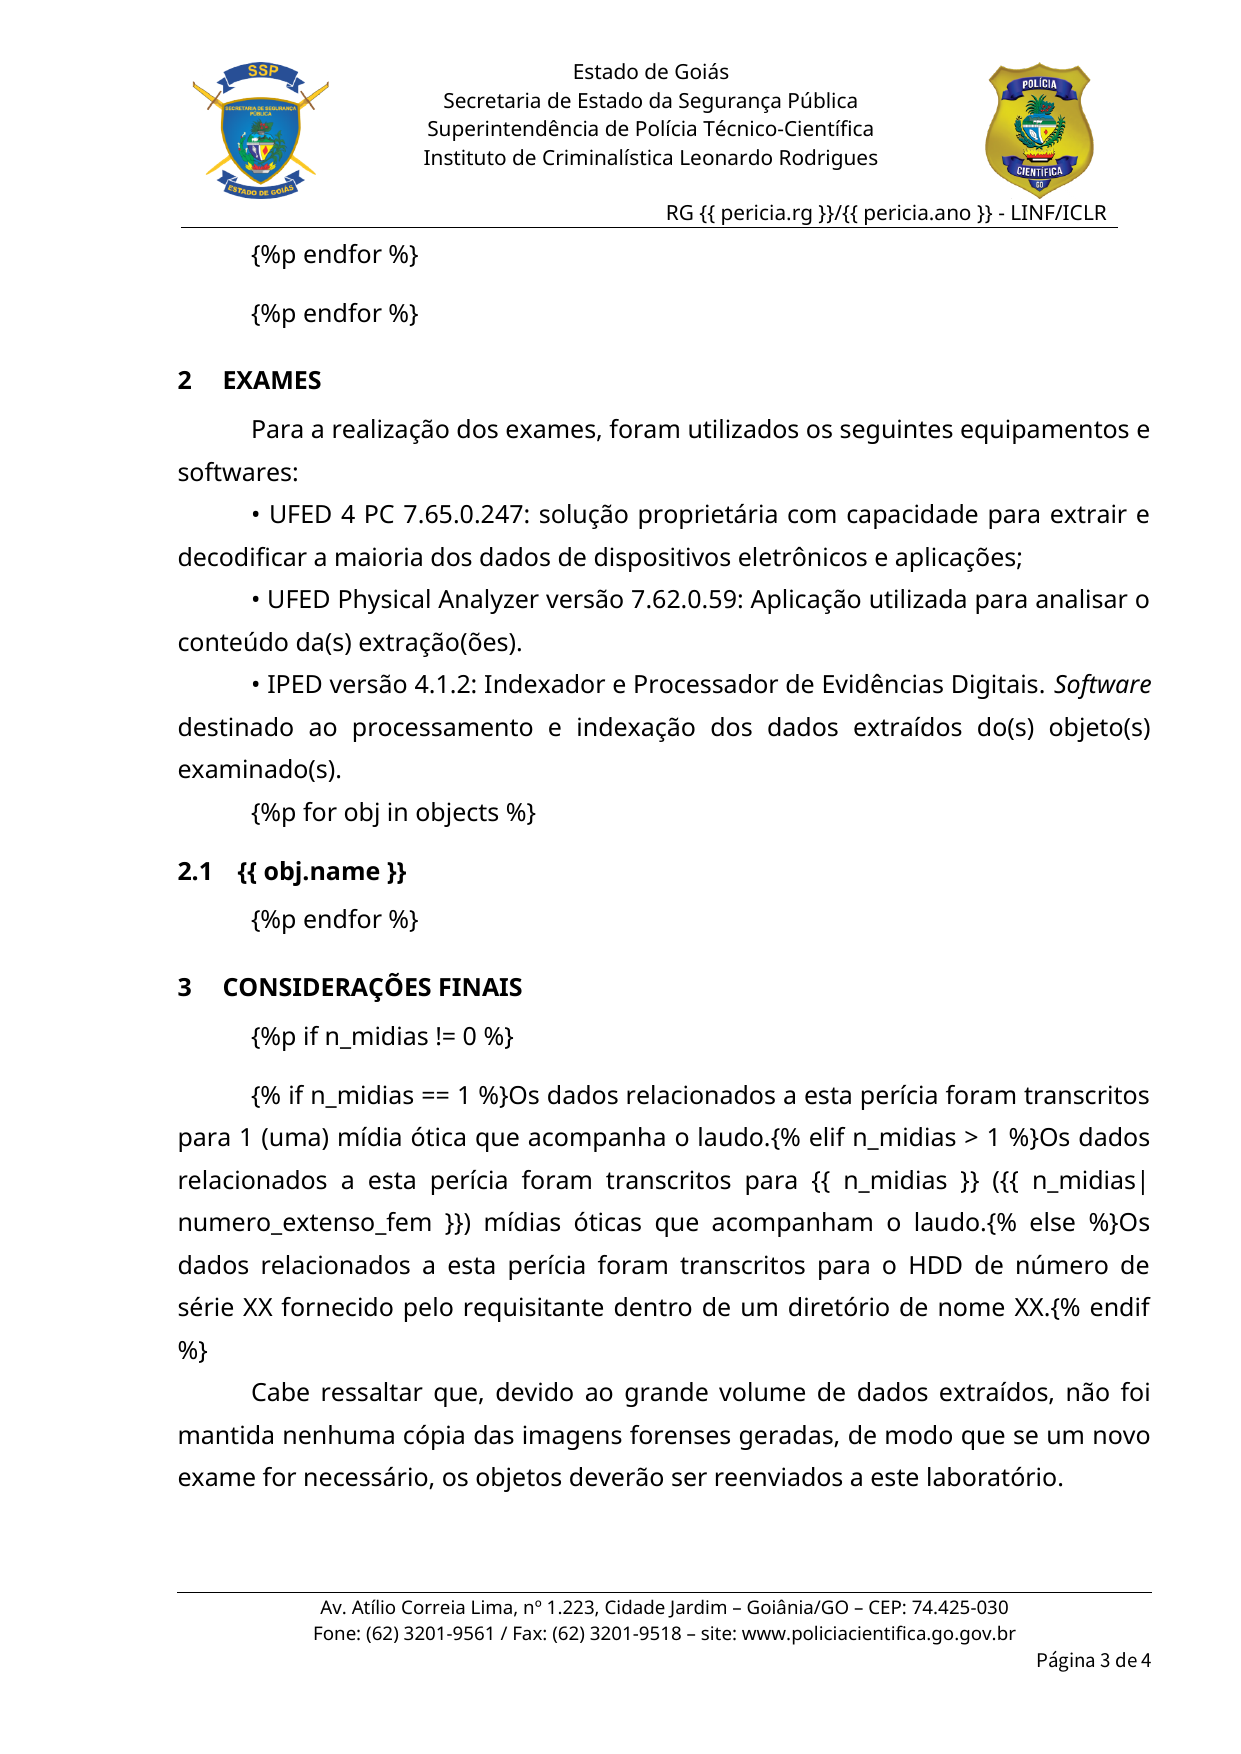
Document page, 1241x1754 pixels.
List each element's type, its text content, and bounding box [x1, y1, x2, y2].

text Cabe ressaltar que, devido ao grande volume de dados extraídos, não foi mantida nenhuma cópia das imagens forenses geradas, de modo que se um novo exame for necessário, os objetos deverão ser reenviados a este laboratório. [177, 1375, 1152, 1494]
text {%p endfor %} [177, 236, 1152, 270]
text • UFED Physical Analyzer versão 7.62.0.59: Aplicação utilizada para analisar o conteúdo da(s) extração(ões). [177, 582, 1152, 658]
text Para a realização dos exames, foram utilizados os seguintes equipamentos e softwares: [177, 412, 1152, 488]
text • IPED versão 4.1.2: Indexador e Processador de Evidências Digitais. Software destinado ao processamento e indexação dos dados extraídos do(s) objeto(s) examinado(s). [177, 667, 1152, 786]
text {%p for obj in objects %} [177, 794, 1152, 828]
text • UFED 4 PC 7.65.0.247: solução proprietária com capacidade para extrair e decodificar a maioria dos dados de dispositivos eletrônicos e aplicações; [177, 497, 1152, 573]
text {%p endfor %} [177, 295, 1152, 329]
subtitle EXAMES [177, 363, 1152, 397]
text {% if n_midias == 1 %}Os dados relacionados a esta perícia foram transcritos para 1 (uma) mídia ótica que acompanha o laudo.{% elif n_midias > 1 %}Os dados relacionados a esta perícia foram transcritos para {{ n_midias }} ({{ n_midias|numero_extenso_fem }}) mídias óticas que acompanham o laudo.{% else %}Os dados relacionados a esta perícia foram transcritos para o HDD de número de série XX fornecido pelo requisitante dentro de um diretório de nome XX.{% endif %} [177, 1077, 1152, 1367]
picture [192, 62, 329, 199]
subtitle CONSIDERAÇÕES FINAIS [177, 969, 1152, 1004]
text {%p if n_midias != 0 %} [177, 1018, 1152, 1052]
picture [985, 62, 1094, 199]
text {%p endfor %} [177, 902, 1152, 936]
subtitle {{ obj.name }} [177, 853, 1152, 887]
